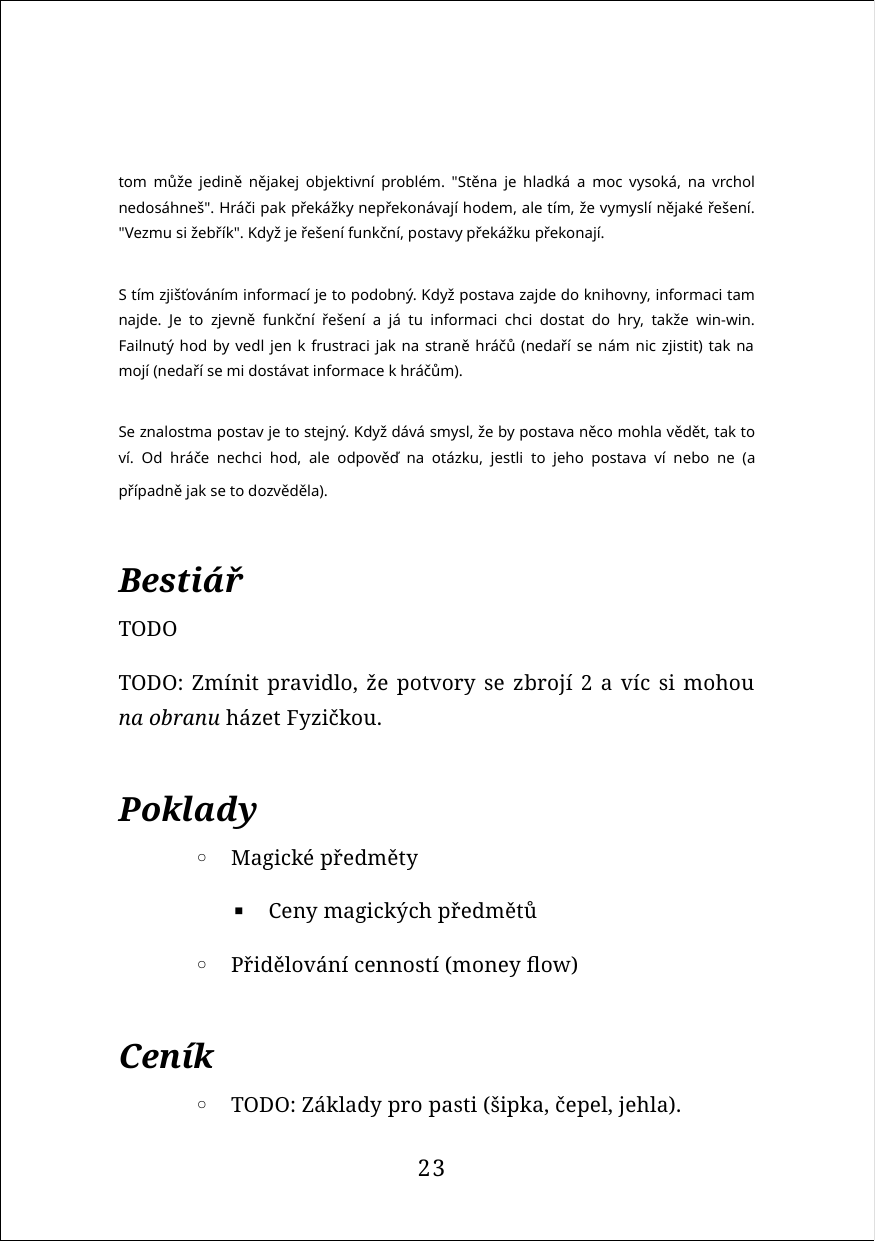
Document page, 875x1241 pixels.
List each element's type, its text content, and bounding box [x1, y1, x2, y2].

list Přidělování cenností (money flow) [193, 950, 756, 978]
subtitle Bestiář [118, 557, 756, 603]
list Ceny magických předmětů [231, 896, 756, 925]
list TODO: Základy pro pasti (šipka, čepel, jehla). [193, 1090, 756, 1118]
list Magické předměty [193, 843, 756, 872]
text TODO [118, 614, 756, 643]
text tom může jedině nějakej objektivní problém. "Stěna je hladká a moc vysoká, na vrchol nedosáhneš". Hráči pak překážky nepřekonávají hodem, ale tím, že vymyslí nějaké řešení. "Vezmu si žebřík". Když je řešení funkční, postavy překážku překonají. S tím zjišťováním informací je to podobný. Když postava zajde do knihovny, informaci tam najde. Je to zjevně funkční řešení a já tu informaci chci dostat do hry, takže win-win. Failnutý hod by vedl jen k frustraci jak na straně hráčů (nedaří se nám nic zjistit) tak na mojí (nedaří se mi dostávat informace k hráčům). Se znalostma postav je to stejný. Když dává smysl, že by postava něco mohla vědět, tak to ví. Od hráče nechci hod, ale odpověď na otázku, jestli to jeho postava ví nebo ne (a případně jak se to dozvěděla). [118, 172, 756, 503]
subtitle Ceník [118, 1032, 756, 1078]
subtitle Poklady [118, 786, 756, 831]
text TODO: Zmínit pravidlo, že potvory se zbrojí 2 a víc si mohou na obranu házet Fyzičkou. [118, 668, 756, 732]
